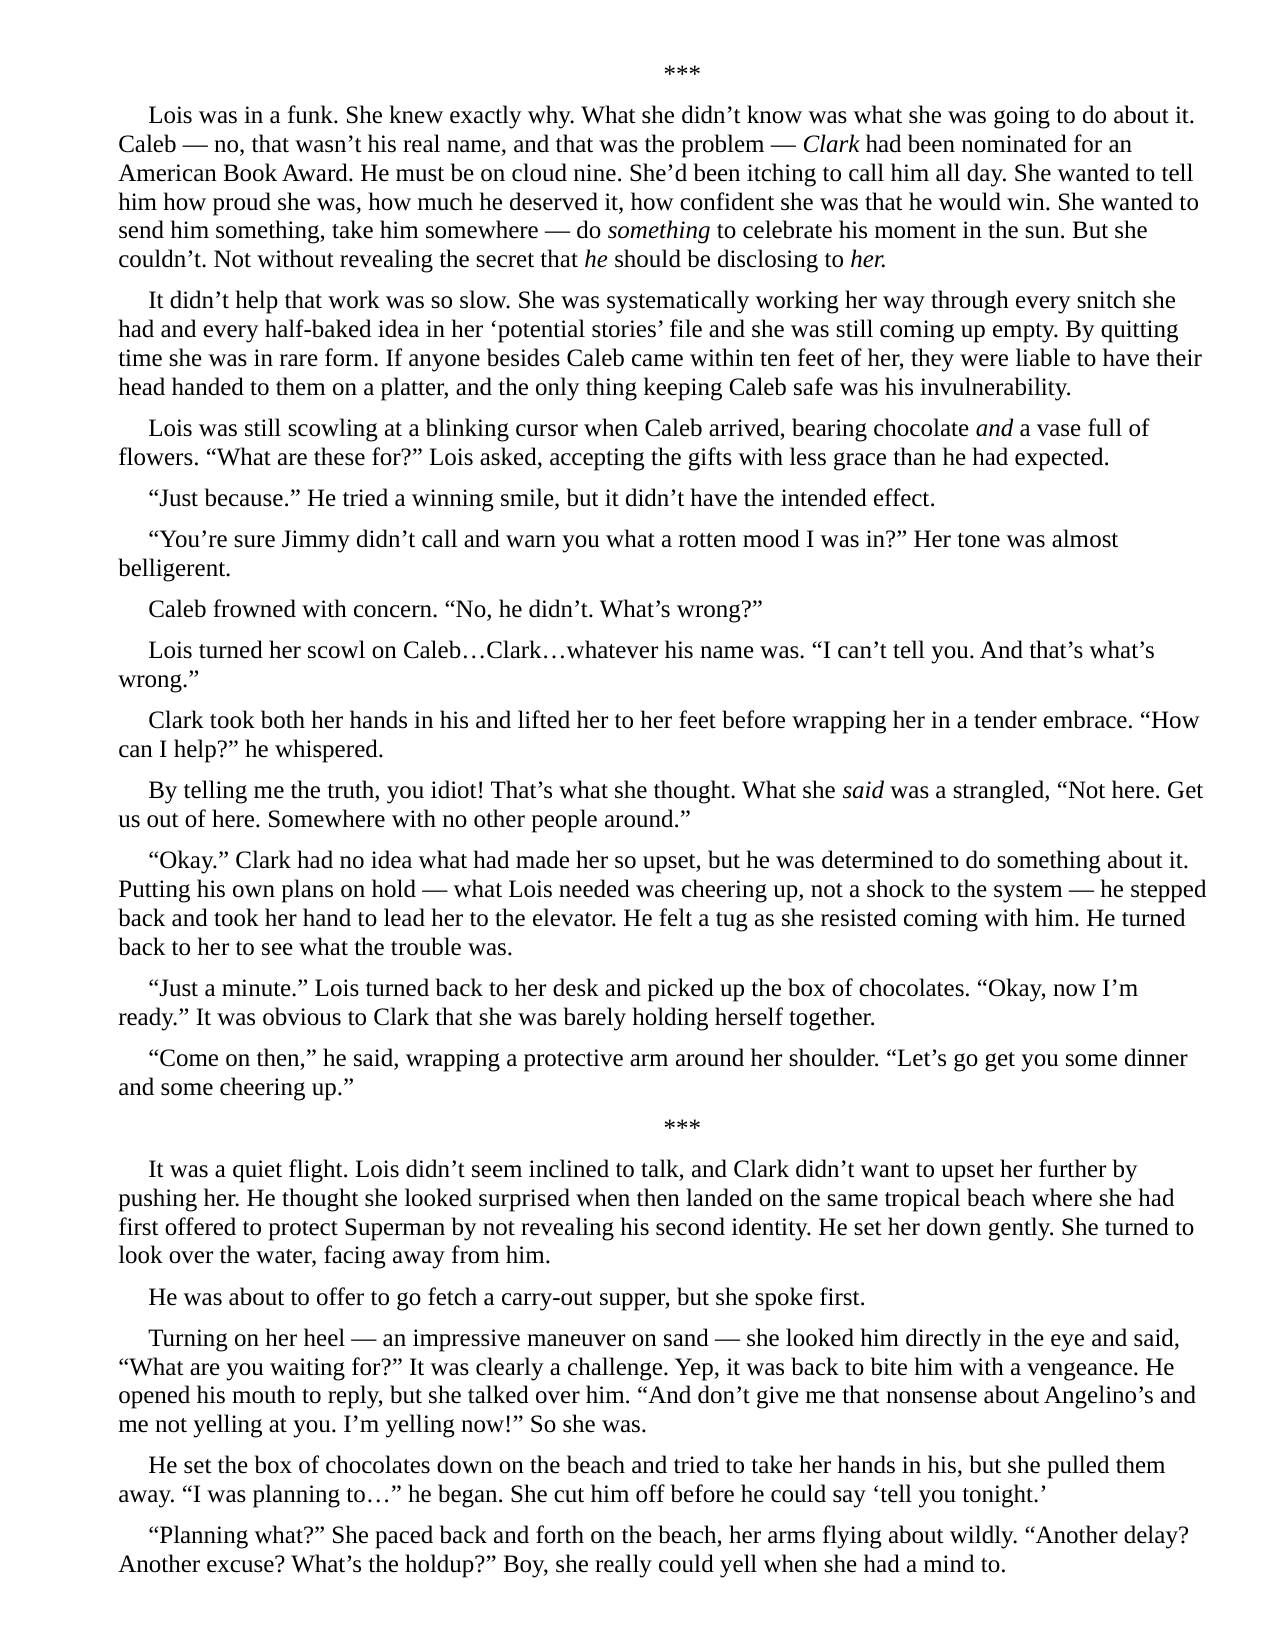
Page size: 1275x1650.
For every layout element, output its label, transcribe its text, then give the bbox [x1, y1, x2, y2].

text “Planning what?” She paced back and forth on the beach, her arms flying about wildly. “Another delay? Another excuse? What’s the holdup?” Boy, she really could yell when she had a mind to. [118, 1520, 1216, 1578]
text Lois was in a funk. She knew exactly why. What she didn’t know was what she was going to do about it. Caleb — no, that wasn’t his real name, and that was the problem — Clark had been nominated for an American Book Award. He must be on cloud nine. She’d been itching to call him all day. She wanted to tell him how proud she was, how much he deserved it, how confident she was that he would win. She wanted to send him something, take him somewhere — do something to celebrate his moment in the sun. But she couldn’t. Not without revealing the secret that he should be disclosing to her. [118, 100, 1216, 273]
text Caleb frowned with concern. “No, he didn’t. What’s wrong?” [118, 594, 1216, 623]
text Lois was still scowling at a blinking cursor when Caleb arrived, bearing chocolate and a vase full of flowers. “What are these for?” Lois asked, accepting the gifts with less grace than he had expected. [118, 413, 1216, 470]
text “Just because.” He tried a winning smile, but it didn’t have the intended effect. [118, 483, 1216, 512]
text *** [118, 59, 1216, 88]
text *** [118, 1113, 1216, 1142]
text Clark took both her hands in his and lifted her to her feet before wrapping her in a tender embrace. “How can I help?” he whispered. [118, 705, 1216, 763]
text It didn’t help that work was so slow. She was systematically working her way through every snitch she had and every half-baked idea in her ‘potential stories’ file and she was still coming up empty. By quitting time she was in rare form. If anyone besides Caleb came within ten feet of her, they were liable to have their head handed to them on a platter, and the only thing keeping Caleb safe was his invulnerability. [118, 285, 1216, 400]
text By telling me the truth, you idiot! That’s what she thought. What she said was a strangled, “Not here. Get us out of here. Somewhere with no other people around.” [118, 775, 1216, 833]
text “Okay.” Clark had no idea what had made her so upset, but he was determined to do something about it. Putting his own plans on hold — what Lois needed was cheering up, not a shock to the system — he stepped back and took her hand to lead her to the elevator. He felt a tug as she resisted coming with him. He turned back to her to see what the trouble was. [118, 845, 1216, 960]
text “Just a minute.” Lois turned back to her desk and picked up the box of chocolates. “Okay, now I’m ready.” It was obvious to Clark that she was barely holding herself together. [118, 973, 1216, 1030]
text “Come on then,” he said, wrapping a protective arm around her shoulder. “Let’s go get you some dinner and some cheering up.” [118, 1043, 1216, 1100]
text “You’re sure Jimmy didn’t call and warn you what a rotten mood I was in?” Her tone was almost belligerent. [118, 524, 1216, 582]
text He was about to offer to go fetch a carry-out supper, but she spoke first. [118, 1282, 1216, 1310]
text It was a quiet flight. Lois didn’t seem inclined to talk, and Clark didn’t want to upset her further by pushing her. He thought she looked surprised when then landed on the same tropical beach where she had first offered to protect Superman by not revealing his second identity. He set her down gently. She turned to look over the water, facing away from him. [118, 1154, 1216, 1269]
text He set the box of chocolates down on the beach and tried to take her hands in his, but she pulled them away. “I was planning to…” he began. She cut him off before he could say ‘tell you tonight.’ [118, 1450, 1216, 1508]
text Lois turned her scowl on Caleb…Clark…whatever his name was. “I can’t tell you. And that’s what’s wrong.” [118, 635, 1216, 693]
text Turning on her heel — an impressive maneuver on sand — she looked him directly in the eye and said, “What are you waiting for?” It was clearly a challenge. Yep, it was back to bite him with a vengeance. He opened his mouth to reply, but she talked over him. “And don’t give me that nonsense about Angelino’s and me not yelling at you. I’m yelling now!” So she was. [118, 1323, 1216, 1438]
